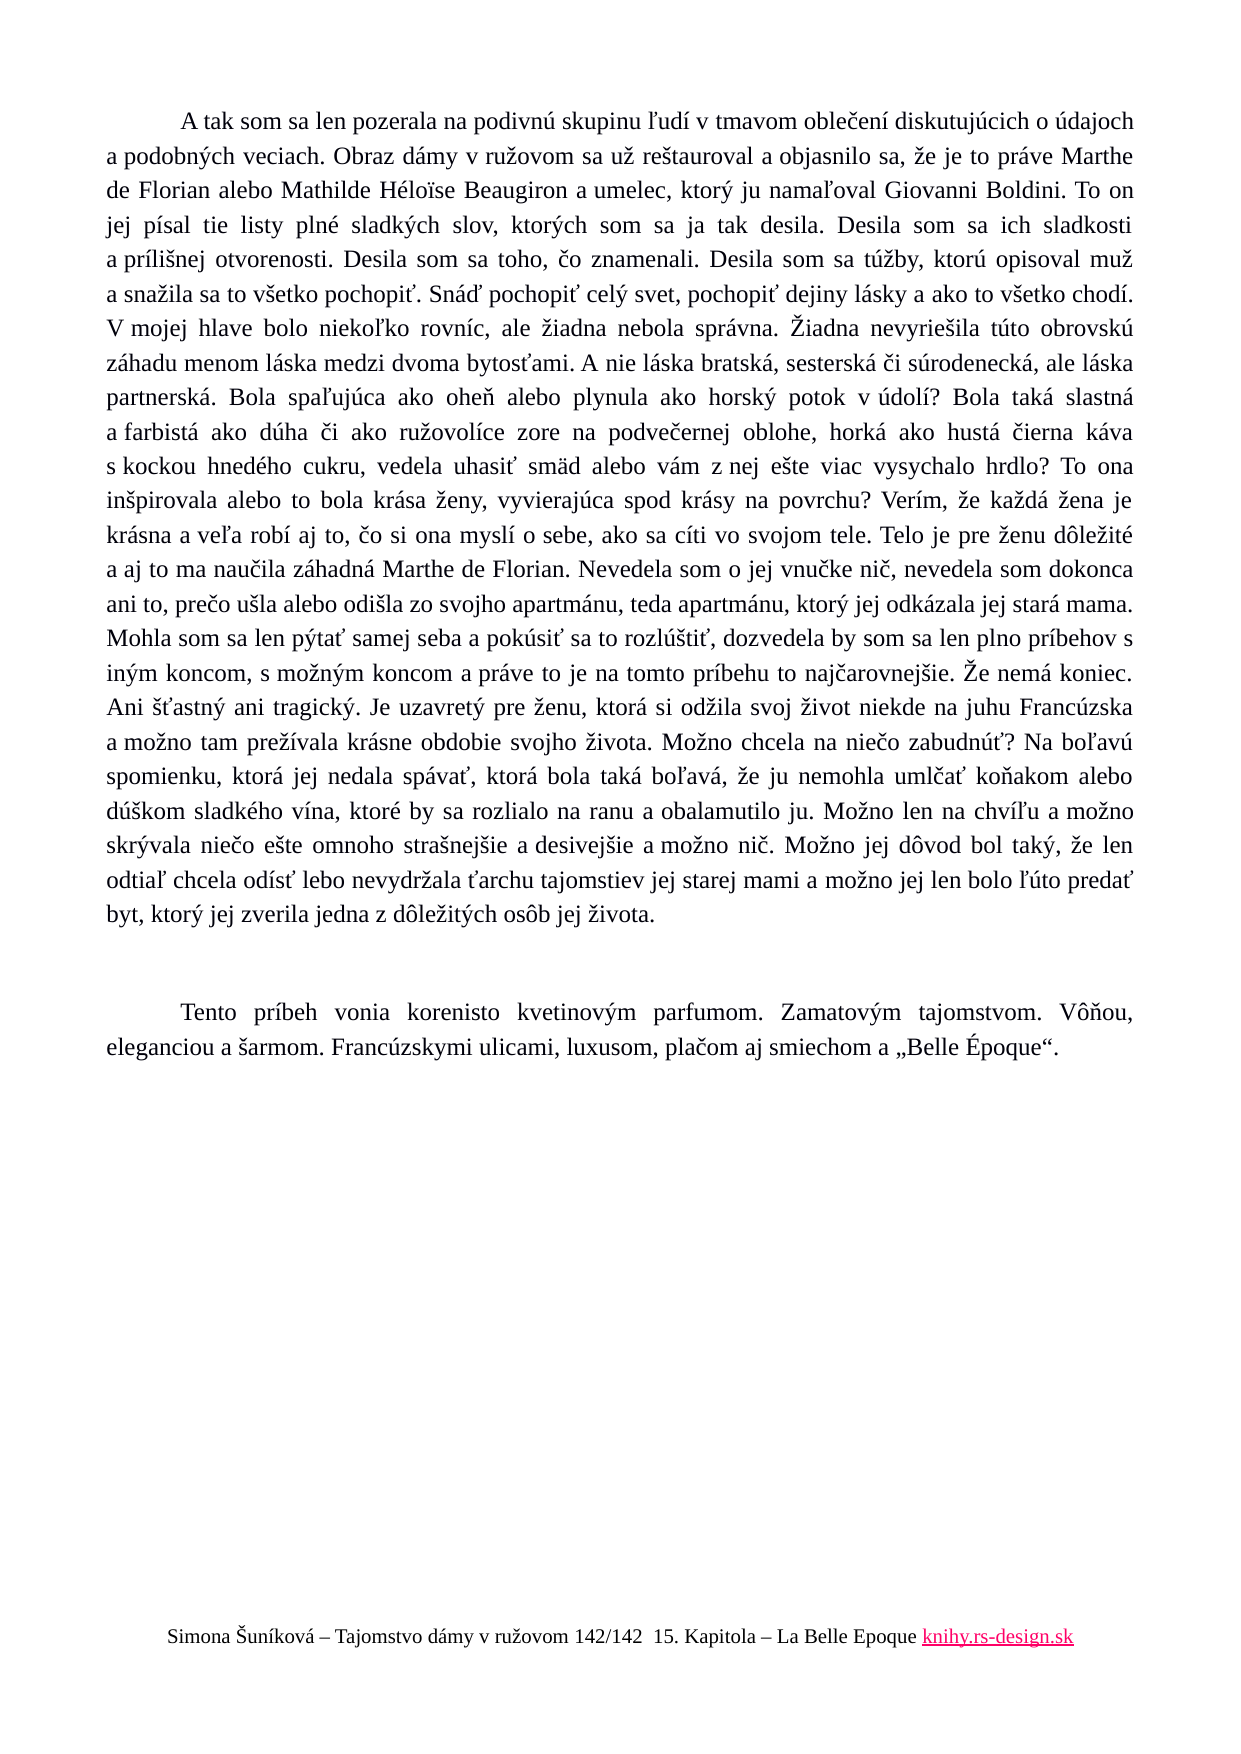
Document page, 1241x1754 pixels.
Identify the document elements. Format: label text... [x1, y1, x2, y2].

text A tak som sa len pozerala na podivnú skupinu ľudí v tmavom oblečení diskutujúcich o údajoch a podobných veciach. Obraz dámy v ružovom sa už reštauroval a objasnilo sa, že je to práve Marthe de Florian alebo Mathilde Héloïse Beaugiron a umelec, ktorý ju namaľoval Giovanni Boldini. To on jej písal tie listy plné sladkých slov, ktorých som sa ja tak desila. Desila som sa ich sladkosti a prílišnej otvorenosti. Desila som sa toho, čo znamenali. Desila som sa túžby, ktorú opisoval muž a snažila sa to všetko pochopiť. Snáď pochopiť celý svet, pochopiť dejiny lásky a ako to všetko chodí. V mojej hlave bolo niekoľko rovníc, ale žiadna nebola správna. Žiadna nevyriešila túto obrovskú záhadu menom láska medzi dvoma bytosťami. A nie láska bratská, sesterská či súrodenecká, ale láska partnerská. Bola spaľujúca ako oheň alebo plynula ako horský potok v údolí? Bola taká slastná a farbistá ako dúha či ako ružovolíce zore na podvečernej oblohe, horká ako hustá čierna káva s kockou hnedého cukru, vedela uhasiť smäd alebo vám z nej ešte viac vysychalo hrdlo? To ona inšpirovala alebo to bola krása ženy, vyvierajúca spod krásy na povrchu? Verím, že každá žena je krásna a veľa robí aj to, čo si ona myslí o sebe, ako sa cíti vo svojom tele. Telo je pre ženu dôležité a aj to ma naučila záhadná Marthe de Florian. Nevedela som o jej vnučke nič, nevedela som dokonca ani to, prečo ušla alebo odišla zo svojho apartmánu, teda apartmánu, ktorý jej odkázala jej stará mama. Mohla som sa len pýtať samej seba a pokúsiť sa to rozlúštiť, dozvedela by som sa len plno príbehov s iným koncom, s možným koncom a práve to je na tomto príbehu to najčarovnejšie. Že nemá koniec. Ani šťastný ani tragický. Je uzavretý pre ženu, ktorá si odžila svoj život niekde na juhu Francúzska a možno tam prežívala krásne obdobie svojho života. Možno chcela na niečo zabudnúť? Na boľavú spomienku, ktorá jej nedala spávať, ktorá bola taká boľavá, že ju nemohla umlčať koňakom alebo dúškom sladkého vína, ktoré by sa rozlialo na ranu a obalamutilo ju. Možno len na chvíľu a možno skrývala niečo ešte omnoho strašnejšie a desivejšie a možno nič. Možno jej dôvod bol taký, že len odtiaľ chcela odísť lebo nevydržala ťarchu tajomstiev jej starej mami a možno jej len bolo ľúto predať byt, ktorý jej zverila jedna z dôležitých osôb jej života. [106, 106, 1134, 928]
text Tento príbeh vonia korenisto kvetinovým parfumom. Zamatovým tajomstvom. Vôňou, eleganciou a šarmom. Francúzskymi ulicami, luxusom, plačom aj smiechom a „Belle Époque“. [106, 997, 1134, 1061]
